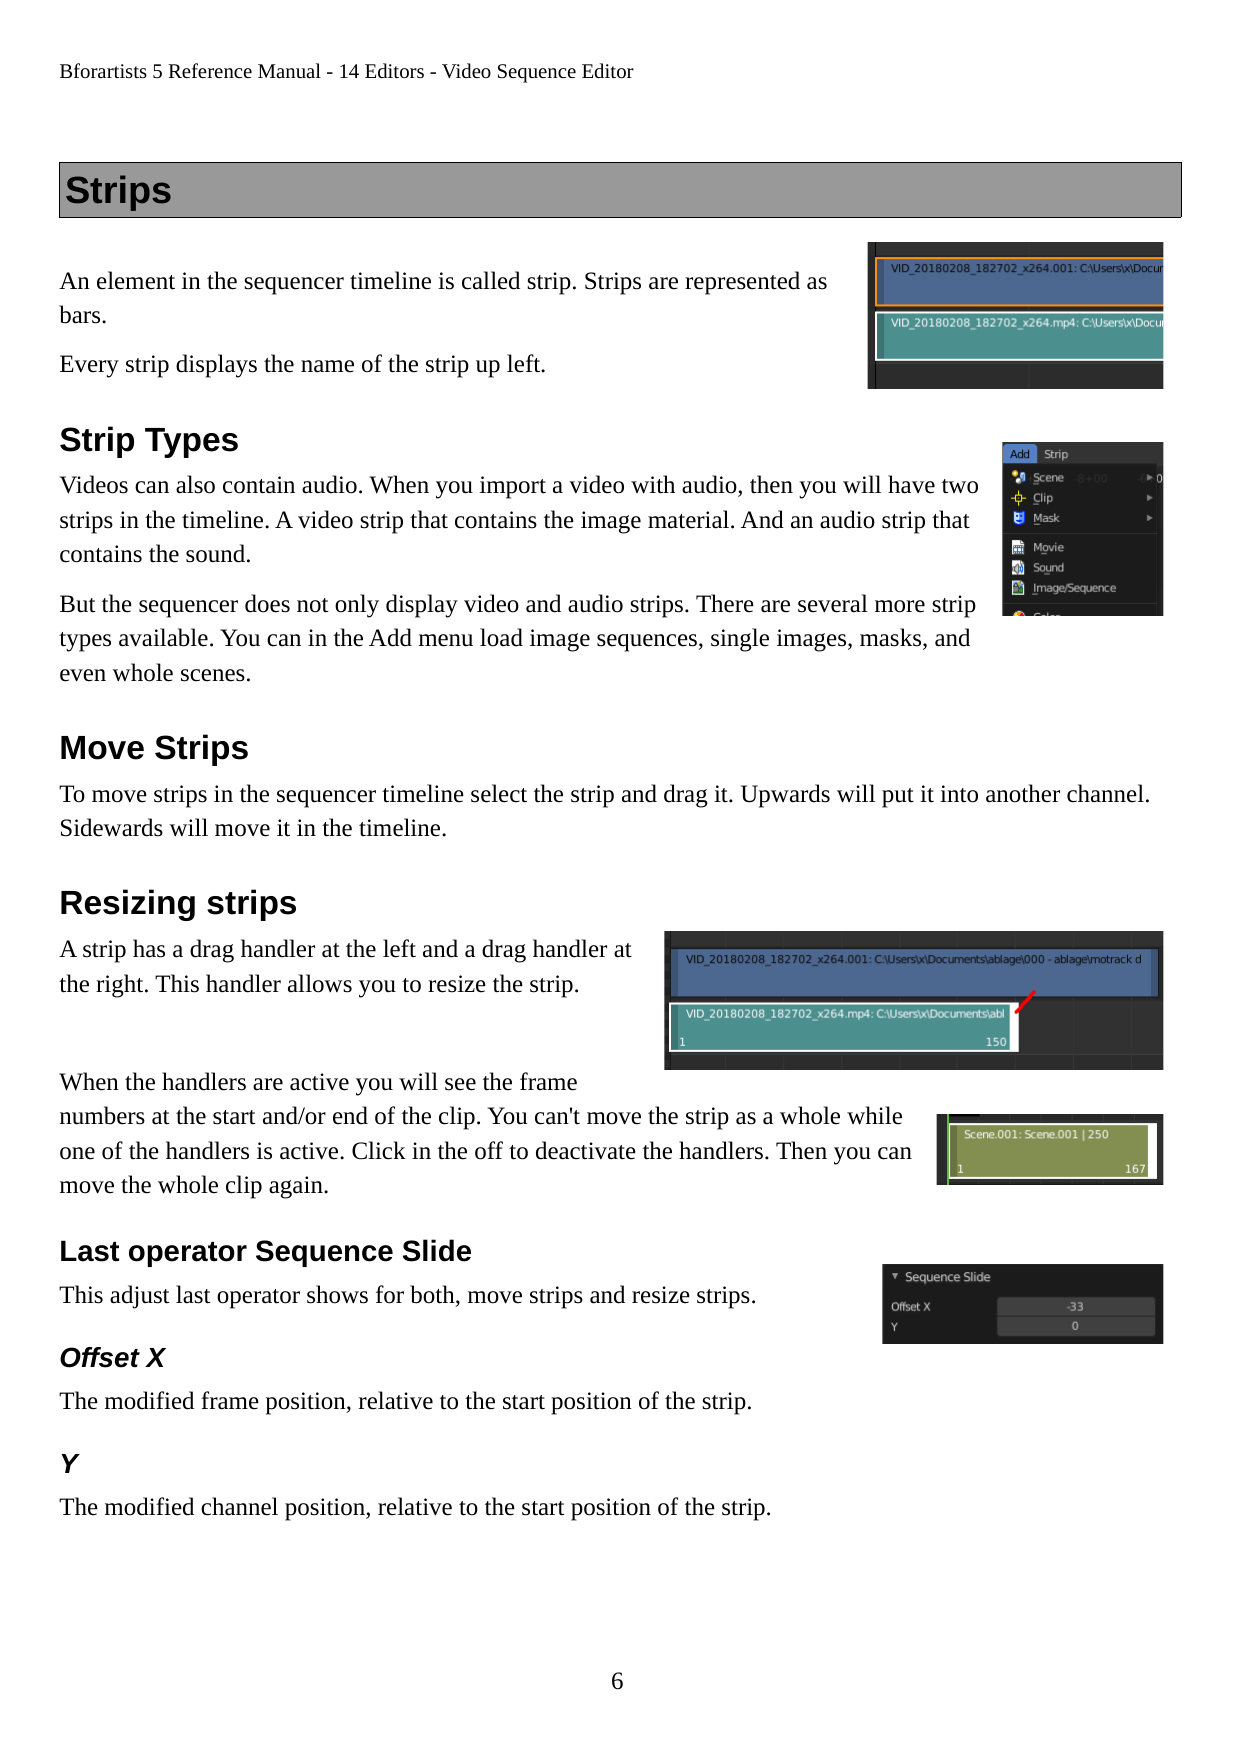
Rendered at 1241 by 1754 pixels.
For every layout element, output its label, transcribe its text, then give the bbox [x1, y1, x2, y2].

subtitle Move Strips [59, 727, 1181, 766]
picture [867, 242, 1164, 389]
text But the sequencer does not only display video and audio strips. There are several more strip types available. You can in the Add menu load image sequences, single images, masks, and even whole scenes. [59, 589, 1181, 686]
text This adjust last operator shows for both, move strips and resize strips. [59, 1280, 882, 1309]
text The modified channel position, relative to the start position of the strip. [59, 1492, 1181, 1521]
subtitle Offset X [59, 1342, 1181, 1373]
text The modified frame position, relative to the start position of the strip. [59, 1386, 1181, 1415]
subtitle Y [59, 1448, 1181, 1479]
picture [936, 1114, 1164, 1185]
text Every strip displays the name of the strip up left. [59, 349, 867, 378]
table_header Strips [60, 163, 1181, 217]
subtitle Last operator Sequence Slide [59, 1234, 1181, 1268]
picture [882, 1264, 1164, 1344]
subtitle Resizing strips [59, 883, 1181, 922]
text A strip has a drag handler at the left and a drag handler at the right. This handler allows you to resize the strip. [59, 934, 664, 997]
subtitle Strip Types [59, 419, 1181, 458]
text To move strips in the sequencer timeline select the strip and drag it. Upwards will put it into another channel. Sidewards will move it in the timeline. [59, 779, 1181, 842]
text When the handlers are active you will see the frame numbers at the start and/or end of the clip. You can't move the strip as a whole while one of the handlers is active. Click in the off to deactivate the handlers. Then you can move the whole clip again. [59, 1067, 1181, 1199]
picture [664, 931, 1164, 1070]
picture [1002, 442, 1164, 616]
text An element in the sequencer timeline is called strip. Strips are represented as bars. [59, 266, 867, 329]
text Videos can also contain audio. When you import a video with audio, then you will have two strips in the timeline. A video strip that contains the image material. And an audio strip that contains the sound. [59, 471, 1002, 568]
